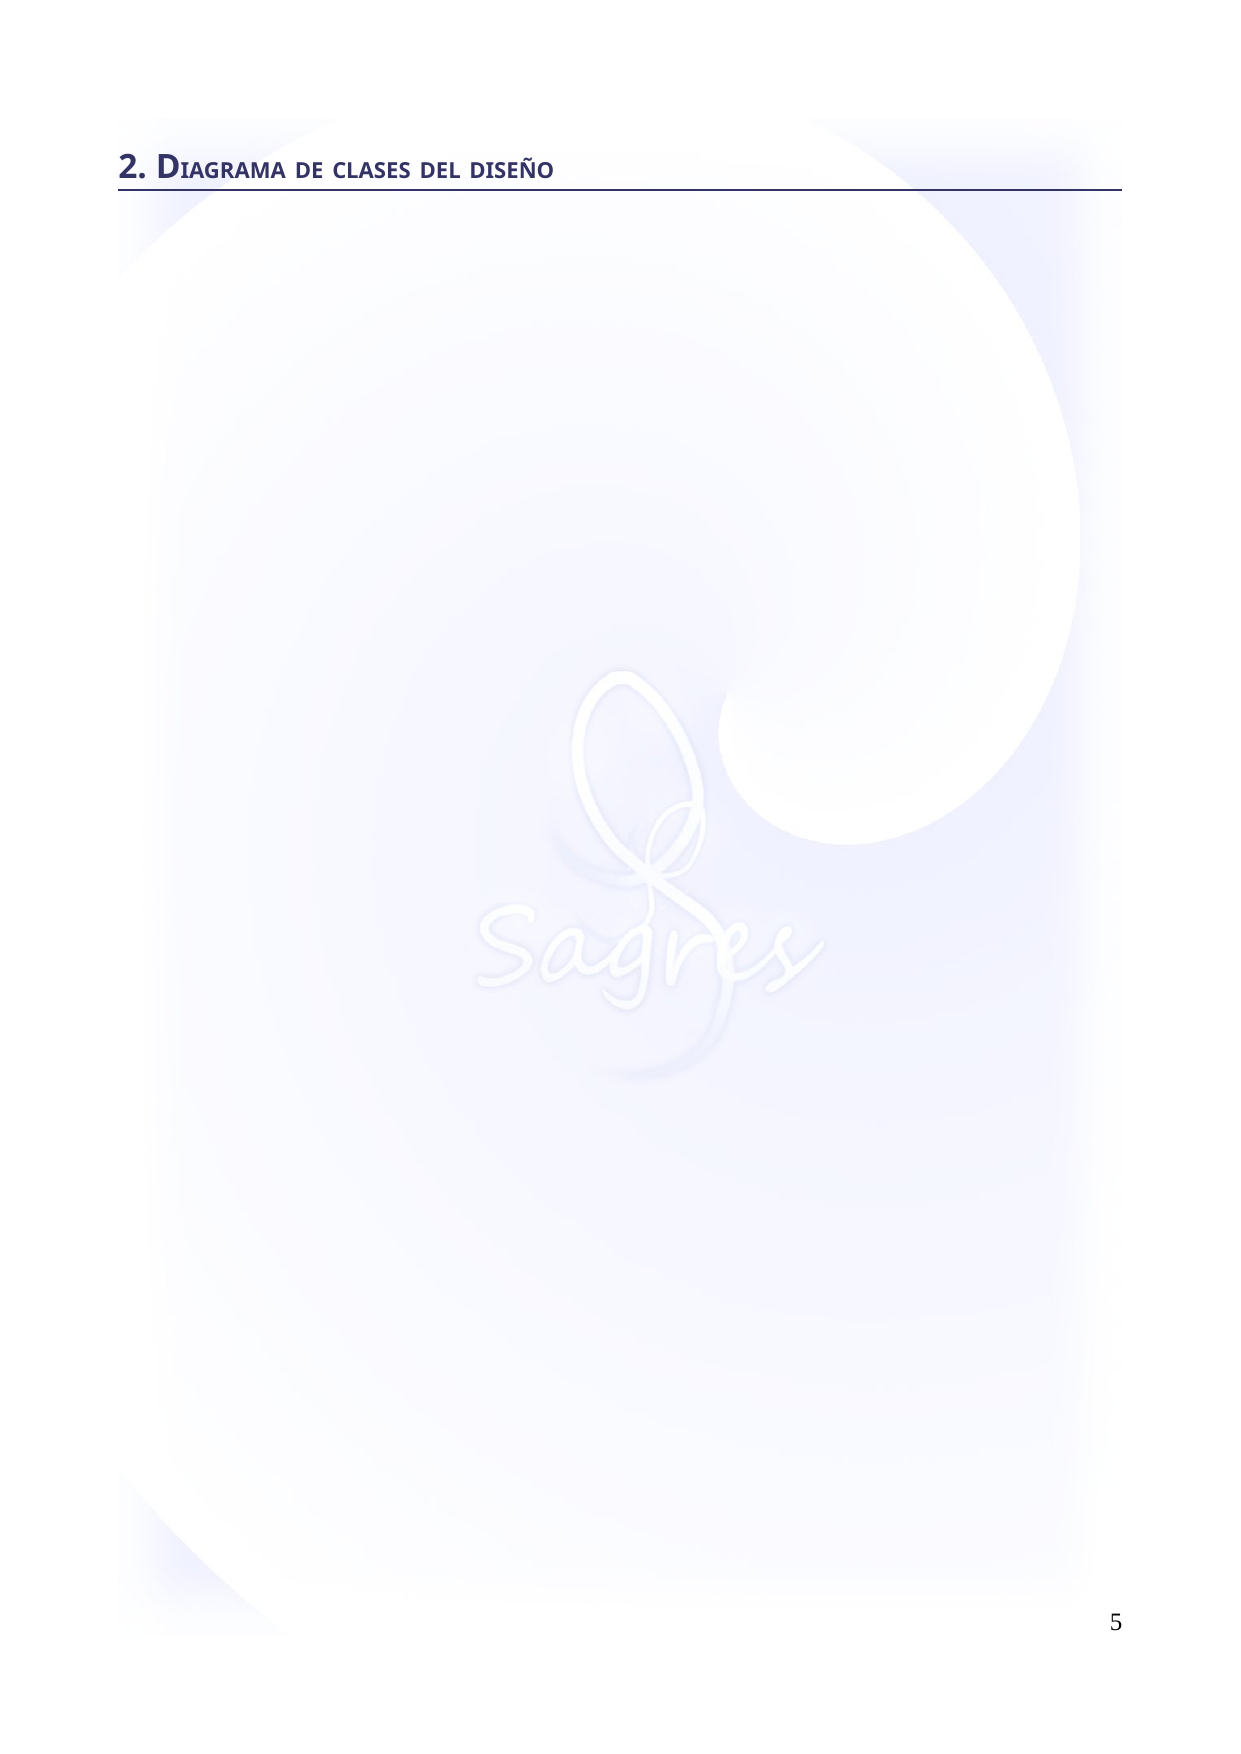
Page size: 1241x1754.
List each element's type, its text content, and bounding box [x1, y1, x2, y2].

picture [118, 191, 1122, 1636]
subtitle 2. Diagrama de clases del diseño [118, 143, 1122, 189]
picture [118, 118, 1122, 143]
